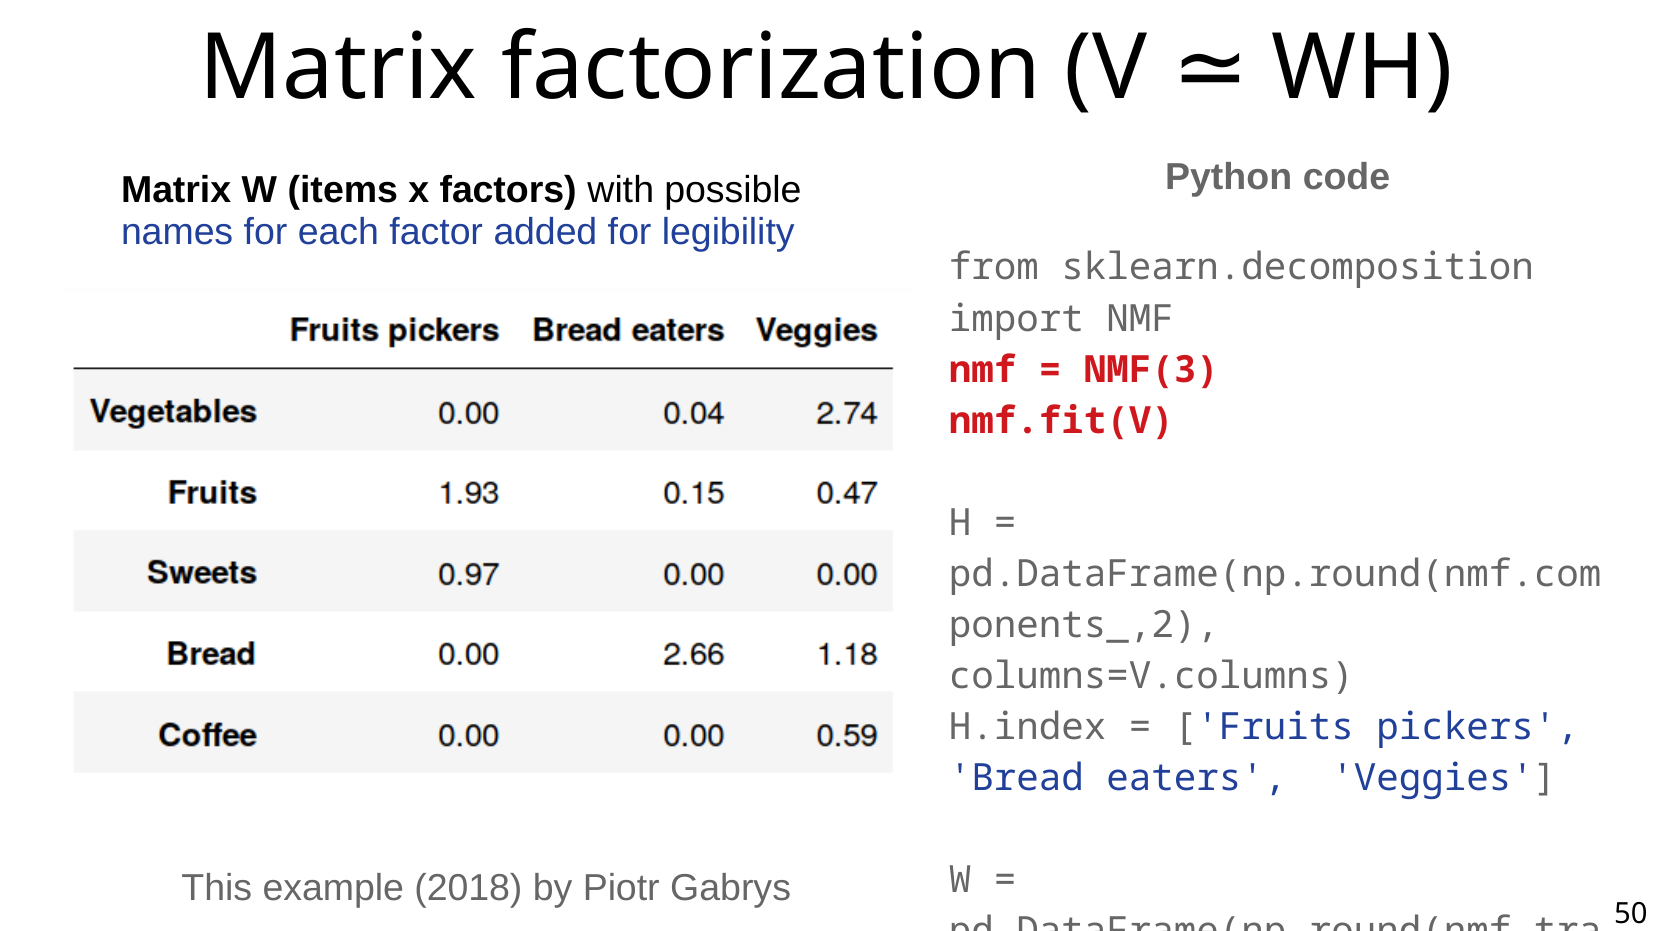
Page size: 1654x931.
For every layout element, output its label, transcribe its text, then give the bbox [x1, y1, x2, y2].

text_box Matrix W (items x factors) with possible names for each factor added for legibility [106, 161, 925, 261]
title Matrix factorization (V ≃ WH) [82, 1, 1571, 125]
text_box This example (2018) by Piotr Gabrys [8, 859, 951, 926]
text_box Python code from sklearn.decomposition import NMF nmf = NMF(3) nmf.fit(V) H = pd.DataFrame(np.round(nmf.components_,2), columns=V.columns) H.index = ['Fruits pickers', 'Bread eaters', 'Veggies'] W = pd.DataFrame(np.round(nmf.transform(V),2), columns=H.index) W.index = V.index [933, 148, 1622, 923]
picture [63, 288, 912, 784]
